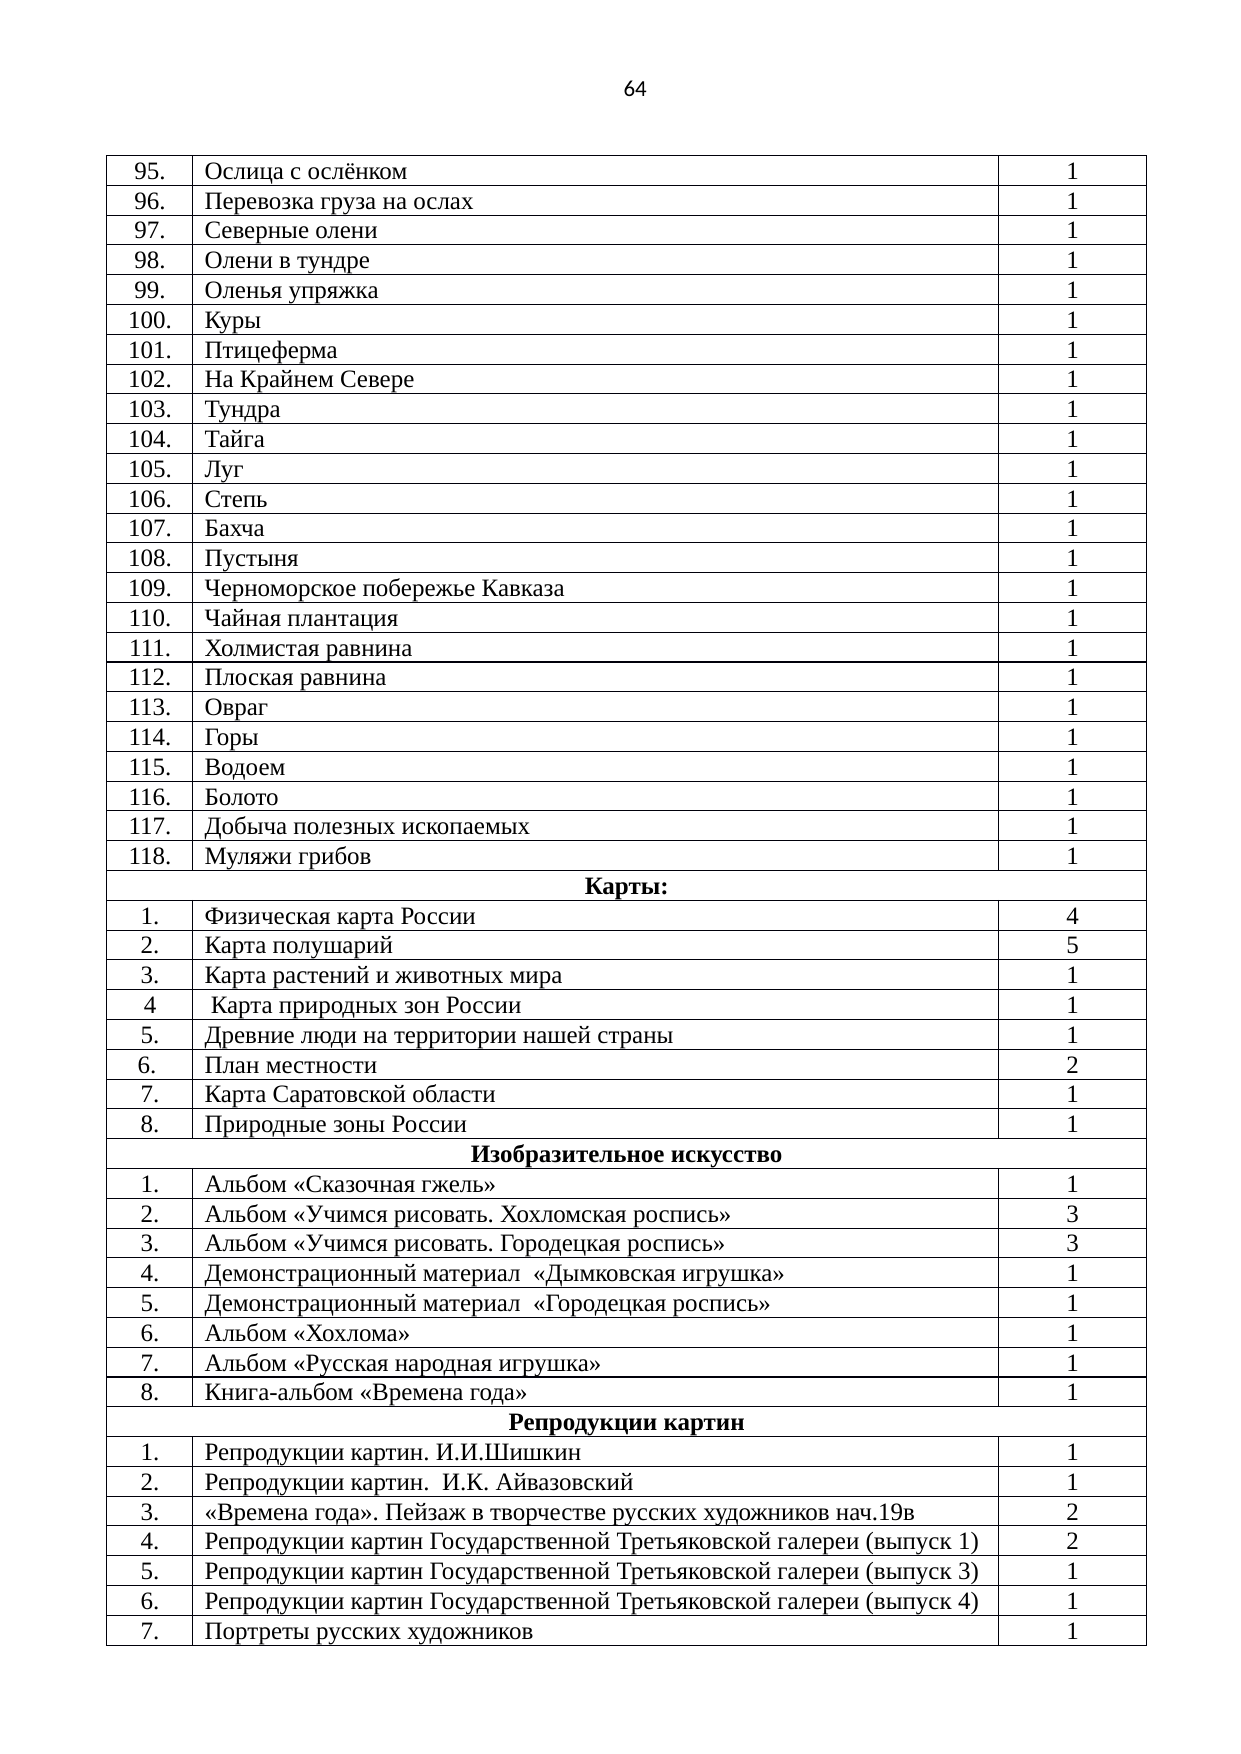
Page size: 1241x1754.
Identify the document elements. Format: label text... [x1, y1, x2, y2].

table_cell 1 [999, 752, 1146, 781]
table_cell 114. [107, 722, 192, 751]
table_cell Репродукции картин Государственной Третьяковской галереи (выпуск 4) [193, 1586, 998, 1615]
table_cell 113. [107, 692, 192, 721]
table_cell 117. [107, 811, 192, 840]
table_cell 97. [107, 216, 192, 244]
table_cell Книга-альбом «Времена года» [193, 1378, 998, 1406]
table_cell 1 [999, 1467, 1146, 1496]
table_cell Северные олени [193, 216, 998, 244]
table_cell 103. [107, 394, 192, 423]
table_cell Демонстрационный материал «Городецкая роспись» [193, 1288, 998, 1317]
table_cell 1 [999, 543, 1146, 572]
table_cell 4 [107, 990, 192, 1019]
table_cell 105. [107, 454, 192, 483]
table_cell 1 [999, 216, 1146, 244]
table_cell 1 [999, 365, 1146, 393]
table_cell Карта природных зон России [193, 990, 998, 1019]
table_cell 1 [999, 156, 1146, 185]
table_cell 3. [107, 1229, 192, 1257]
table_cell 99. [107, 275, 192, 304]
table_cell Олени в тундре [193, 245, 998, 274]
table_cell Куры [193, 305, 998, 334]
table_cell 1 [999, 1348, 1146, 1376]
table_cell Репродукции картин [107, 1407, 1146, 1436]
table_cell 1 [999, 1288, 1146, 1317]
table_cell Оленья упряжка [193, 275, 998, 304]
table_cell 118. [107, 841, 192, 870]
table_cell Карта Саратовской области [193, 1080, 998, 1108]
table_cell 104. [107, 424, 192, 453]
table_cell 3. [107, 1497, 192, 1525]
table_cell 6. [107, 1318, 192, 1347]
table_cell Физическая карта России [193, 901, 998, 929]
table_cell 5. [107, 1020, 192, 1049]
table_cell 1 [999, 245, 1146, 274]
table_cell 7. [107, 1616, 192, 1644]
table_cell 1 [999, 1109, 1146, 1138]
table_cell Альбом «Хохлома» [193, 1318, 998, 1347]
table_cell Изобразительное искусство [107, 1139, 1146, 1168]
table_cell Горы [193, 722, 998, 751]
table_cell 115. [107, 752, 192, 781]
table_cell 1 [999, 603, 1146, 632]
table_cell 5. [107, 1556, 192, 1585]
table_cell Пустыня [193, 543, 998, 572]
table_cell Тайга [193, 424, 998, 453]
table_cell 1 [999, 514, 1146, 542]
table_cell 1. [107, 901, 192, 929]
table_cell 7. [107, 1348, 192, 1376]
table_cell 1 [999, 1378, 1146, 1406]
table_cell Плоская равнина [193, 663, 998, 691]
table_cell 101. [107, 335, 192, 363]
table_cell 7. [107, 1080, 192, 1108]
table_cell Перевозка груза на ослах [193, 186, 998, 214]
table_cell 112. [107, 663, 192, 691]
table_cell Альбом «Учимся рисовать. Хохломская роспись» [193, 1199, 998, 1227]
table_cell Птицеферма [193, 335, 998, 363]
table_cell 1 [999, 841, 1146, 870]
table_cell План местности [193, 1050, 998, 1078]
table_cell Древние люди на территории нашей страны [193, 1020, 998, 1049]
table_cell Добыча полезных ископаемых [193, 811, 998, 840]
table_cell 8. [107, 1378, 192, 1406]
table_cell 1 [999, 573, 1146, 602]
table_cell 1 [999, 1080, 1146, 1108]
table_cell Репродукции картин Государственной Третьяковской галереи (выпуск 3) [193, 1556, 998, 1585]
table_cell 102. [107, 365, 192, 393]
table_cell Портреты русских художников [193, 1616, 998, 1644]
table_cell 4 [999, 901, 1146, 929]
table_cell 98. [107, 245, 192, 274]
table_cell Холмистая равнина [193, 633, 998, 661]
table_cell 1 [999, 424, 1146, 453]
table_cell 116. [107, 782, 192, 810]
table_cell Бахча [193, 514, 998, 542]
table_cell 1 [999, 960, 1146, 989]
table_cell 4. [107, 1526, 192, 1555]
table_cell 100. [107, 305, 192, 334]
table_cell 108. [107, 543, 192, 572]
table_cell 4. [107, 1258, 192, 1287]
table_cell 1 [999, 663, 1146, 691]
table_cell Репродукции картин. И.И.Шишкин [193, 1437, 998, 1466]
table_cell 1 [999, 1616, 1146, 1644]
table_cell 107. [107, 514, 192, 542]
table_cell 2 [999, 1526, 1146, 1555]
table_cell 1 [999, 335, 1146, 363]
table_cell 1 [999, 484, 1146, 512]
table_cell 1 [999, 1258, 1146, 1287]
table_cell 1 [999, 186, 1146, 214]
table_cell 1 [999, 1556, 1146, 1585]
table_cell Карта полушарий [193, 931, 998, 959]
table_cell 2 [999, 1497, 1146, 1525]
table_cell 1 [999, 1020, 1146, 1049]
table_cell 110. [107, 603, 192, 632]
table_cell 1 [999, 722, 1146, 751]
table_cell 1 [999, 275, 1146, 304]
table_cell Степь [193, 484, 998, 512]
table_cell 2 [999, 1050, 1146, 1078]
table_cell 6. [107, 1586, 192, 1615]
table_cell 6. [107, 1050, 192, 1078]
table_cell 1 [999, 1169, 1146, 1198]
table_cell Репродукции картин Государственной Третьяковской галереи (выпуск 1) [193, 1526, 998, 1555]
table_cell Природные зоны России [193, 1109, 998, 1138]
table_cell Альбом «Русская народная игрушка» [193, 1348, 998, 1376]
table_cell Демонстрационный материал «Дымковская игрушка» [193, 1258, 998, 1287]
table_cell 2. [107, 1199, 192, 1227]
table_cell 1. [107, 1169, 192, 1198]
table_cell 95. [107, 156, 192, 185]
table_cell Тундра [193, 394, 998, 423]
table_cell На Крайнем Севере [193, 365, 998, 393]
table_cell 1 [999, 811, 1146, 840]
table_cell Болото [193, 782, 998, 810]
table_cell Карта растений и животных мира [193, 960, 998, 989]
table_cell 2. [107, 931, 192, 959]
table_cell Карты: [107, 871, 1146, 900]
table_cell 5. [107, 1288, 192, 1317]
table_cell 8. [107, 1109, 192, 1138]
table_cell 1 [999, 782, 1146, 810]
table_cell 109. [107, 573, 192, 602]
table_cell 1 [999, 1586, 1146, 1615]
table_cell 1 [999, 394, 1146, 423]
table_cell Луг [193, 454, 998, 483]
table_cell Овраг [193, 692, 998, 721]
table_cell Черноморское побережье Кавказа [193, 573, 998, 602]
table_cell 2. [107, 1467, 192, 1496]
table_cell 5 [999, 931, 1146, 959]
table_cell Альбом «Сказочная гжель» [193, 1169, 998, 1198]
table_cell Репродукции картин. И.К. Айвазовский [193, 1467, 998, 1496]
table_cell 1 [999, 454, 1146, 483]
table_cell 1 [999, 692, 1146, 721]
table_cell 111. [107, 633, 192, 661]
table_cell 3 [999, 1229, 1146, 1257]
table_cell Водоем [193, 752, 998, 781]
table_cell Чайная плантация [193, 603, 998, 632]
table_cell 3 [999, 1199, 1146, 1227]
table_cell 1 [999, 1318, 1146, 1347]
table_cell Альбом «Учимся рисовать. Городецкая роспись» [193, 1229, 998, 1257]
table_cell 3. [107, 960, 192, 989]
table_cell 106. [107, 484, 192, 512]
table_cell «Времена года». Пейзаж в творчестве русских художников нач.19в [193, 1497, 998, 1525]
table_cell 1 [999, 633, 1146, 661]
table_cell 1 [999, 990, 1146, 1019]
table_cell Ослица с ослёнком [193, 156, 998, 185]
table_cell 1. [107, 1437, 192, 1466]
table_cell 1 [999, 305, 1146, 334]
table_cell 1 [999, 1437, 1146, 1466]
table_cell Муляжи грибов [193, 841, 998, 870]
table_cell 96. [107, 186, 192, 214]
